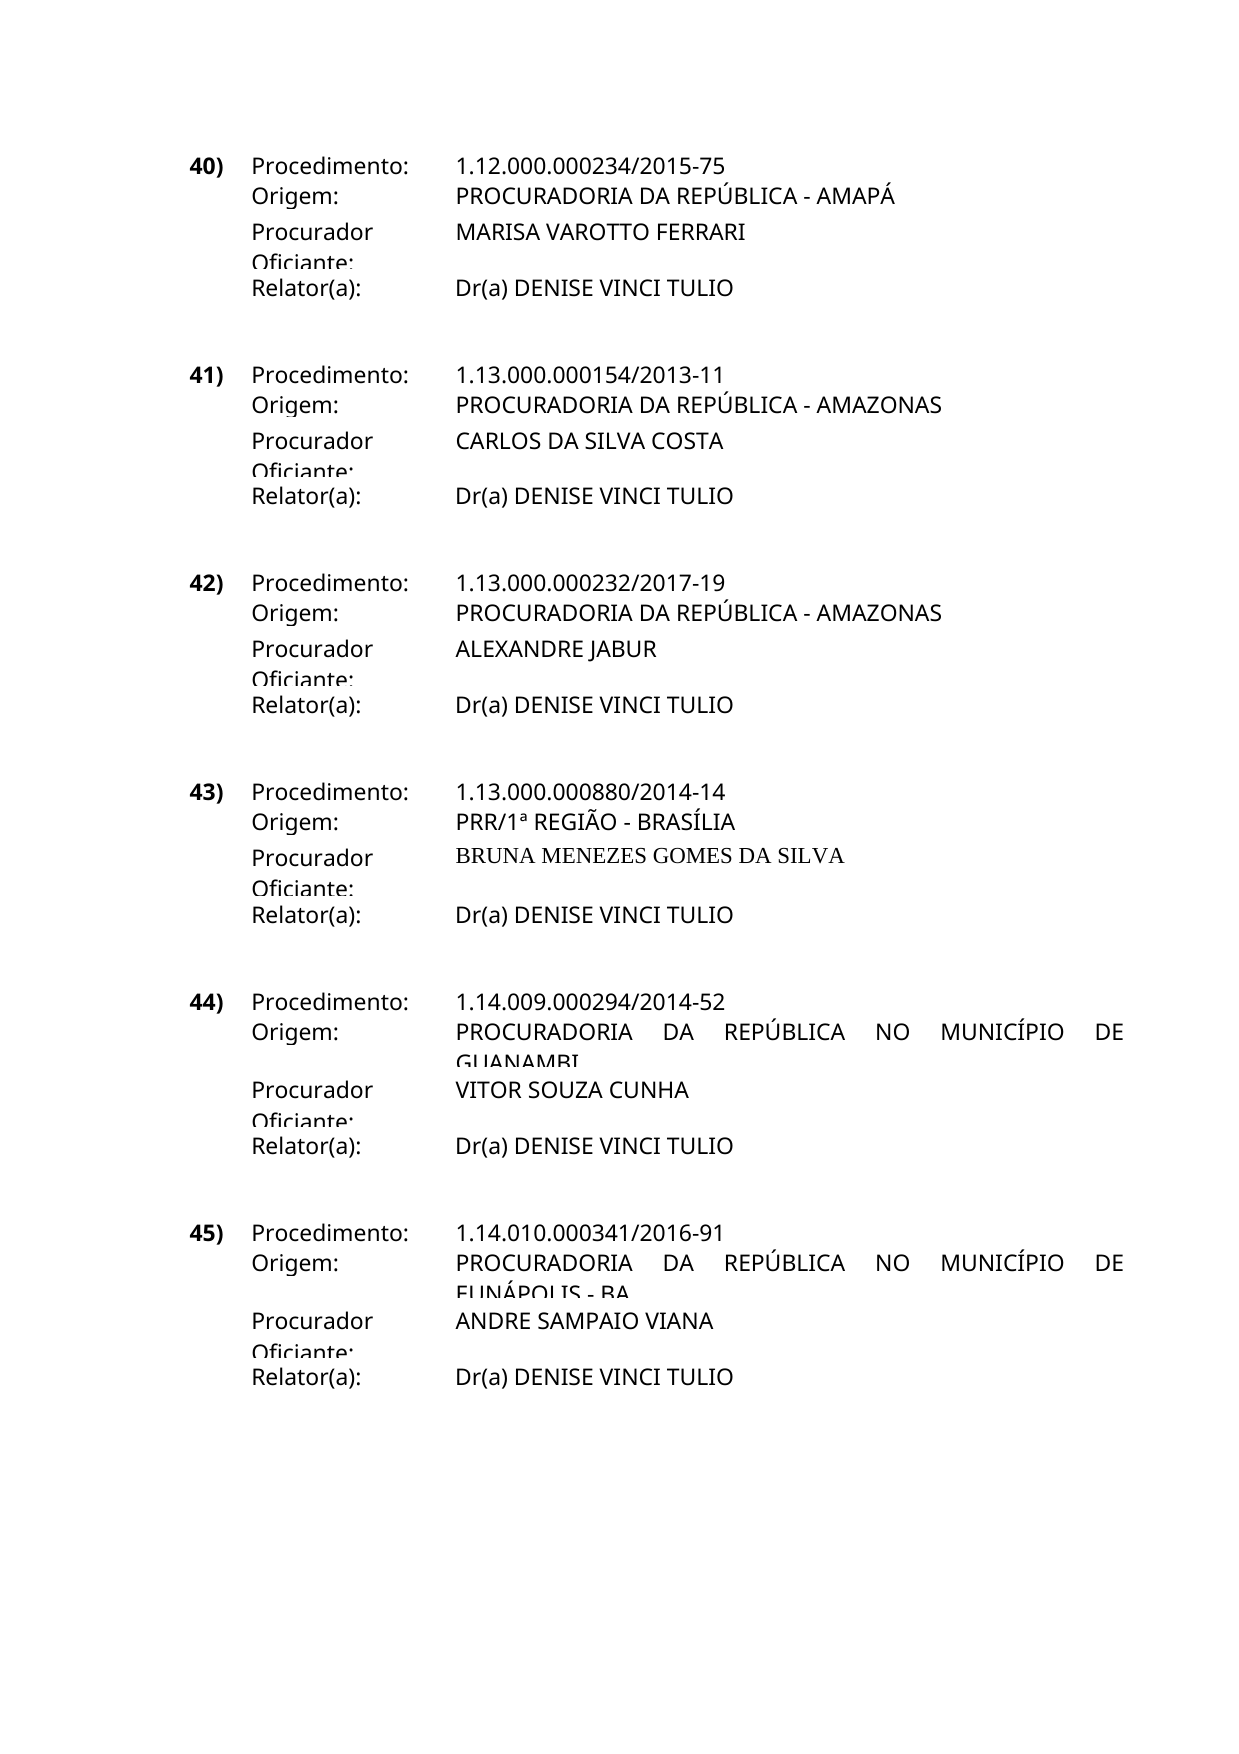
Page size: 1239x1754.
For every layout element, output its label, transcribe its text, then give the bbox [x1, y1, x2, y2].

table_cell [251, 899, 1124, 929]
table_cell [189, 689, 251, 719]
table_cell [1125, 1305, 1239, 1356]
table_cell [189, 719, 251, 776]
table_cell [1125, 1044, 1239, 1067]
table_cell [189, 510, 251, 567]
table_cell [189, 834, 251, 842]
table_cell [1125, 359, 1239, 387]
table_cell [251, 1160, 455, 1217]
table_cell BRUNA MENEZES GOMES DA SILVA [455, 842, 1124, 896]
table_cell [251, 929, 455, 986]
table_cell [0, 1275, 189, 1298]
table_cell PROCURADORIA DA REPÚBLICA - AMAPÁ [455, 180, 1124, 208]
table_cell [189, 480, 251, 510]
table_cell [1125, 626, 1239, 633]
table_cell Procurador Oficiante: [251, 633, 455, 686]
table_cell [1125, 1074, 1239, 1125]
table_cell 44) [189, 986, 251, 1014]
table_cell [189, 425, 251, 476]
table_cell Procurador Oficiante: [251, 1305, 455, 1358]
table_cell Procedimento: [251, 1217, 455, 1245]
table_cell [455, 834, 1124, 842]
table_cell [189, 597, 251, 626]
table_cell [189, 1160, 251, 1217]
table_cell [455, 417, 1124, 424]
table_cell [0, 806, 189, 834]
table_header Dr(a) DENISE VINCI TULIO [455, 480, 1122, 509]
table_cell [1125, 302, 1239, 358]
table_cell [1125, 209, 1239, 216]
table_cell Procedimento: [251, 359, 455, 387]
table_cell 1.13.000.000880/2014-14 [455, 776, 1124, 804]
table_cell [1125, 216, 1239, 267]
table_cell [189, 417, 251, 424]
table_cell [251, 1298, 455, 1305]
table_cell 40) [189, 150, 251, 178]
table_cell PROCURADORIA DA REPÚBLICA NO MUNICÍPIO DE EUNÁPOLIS - BA [455, 1247, 1124, 1298]
table_cell [1125, 1160, 1239, 1217]
table_cell Origem: [251, 1247, 455, 1275]
table_cell [189, 209, 251, 216]
table_cell [1125, 480, 1239, 510]
table_cell [0, 1044, 189, 1067]
table_cell [0, 689, 189, 719]
table_cell [0, 1217, 189, 1245]
table_cell 43) [189, 776, 251, 804]
table_header Dr(a) DENISE VINCI TULIO [455, 1130, 1122, 1158]
table_cell Origem: [251, 180, 455, 208]
table_cell [189, 626, 251, 633]
table_cell [189, 899, 251, 929]
table_cell [189, 1016, 251, 1044]
table_cell [1125, 1275, 1239, 1298]
table_cell [251, 302, 455, 358]
table_cell [0, 1305, 189, 1356]
table_cell [0, 510, 189, 567]
table_cell [0, 1160, 189, 1217]
table_cell [1125, 567, 1239, 596]
table_cell [189, 806, 251, 834]
table_cell Procurador Oficiante: [251, 216, 455, 268]
table_header [455, 0, 1124, 150]
table_cell [251, 510, 455, 567]
table_cell [189, 929, 251, 986]
table_cell [0, 776, 189, 804]
table_cell [455, 209, 1124, 216]
table_cell [0, 180, 189, 208]
table_header [1125, 0, 1239, 150]
table_cell [0, 1298, 189, 1305]
table_cell [0, 417, 189, 424]
table_cell [455, 1067, 1124, 1074]
table_cell MARISA VAROTTO FERRARI [455, 216, 1124, 267]
table_cell 1.13.000.000154/2013-11 [455, 359, 1124, 387]
table_cell [0, 1074, 189, 1125]
table_cell [251, 209, 455, 216]
table_cell [0, 216, 189, 267]
table_cell [1125, 1247, 1239, 1275]
table_cell [0, 597, 189, 626]
table_cell [0, 209, 189, 216]
table_cell PROCURADORIA DA REPÚBLICA - AMAZONAS [455, 389, 1124, 417]
table_cell [189, 216, 251, 267]
table_cell [189, 1298, 251, 1305]
table_cell [1125, 510, 1239, 567]
table_cell [0, 1067, 189, 1074]
table_cell PRR/1ª REGIÃO - BRASÍLIA [455, 806, 1124, 834]
table_cell [1125, 929, 1239, 986]
table_cell [189, 1247, 251, 1275]
table_cell [251, 1067, 455, 1074]
table_cell [0, 1361, 189, 1391]
table_cell [189, 1044, 251, 1067]
table_cell [0, 626, 189, 633]
table_cell [1125, 842, 1239, 896]
table_cell [251, 1361, 1124, 1391]
table_cell Procedimento: [251, 776, 455, 804]
table_cell [189, 633, 251, 684]
table_cell [189, 1074, 251, 1125]
table_cell [1125, 719, 1239, 776]
table_header Dr(a) DENISE VINCI TULIO [455, 272, 1122, 300]
table_cell [251, 1275, 455, 1298]
table_cell [0, 834, 189, 842]
table_header [189, 0, 251, 150]
table_cell [0, 425, 189, 476]
table_cell [455, 719, 1124, 776]
table_cell [0, 899, 189, 929]
table_cell [189, 1361, 251, 1391]
table_cell ANDRE SAMPAIO VIANA [455, 1305, 1124, 1356]
table_cell [189, 842, 251, 896]
table_header Dr(a) DENISE VINCI TULIO [455, 1361, 1122, 1389]
table_cell [0, 1016, 189, 1044]
table_cell [1125, 806, 1239, 834]
table_cell 42) [189, 567, 251, 596]
table_cell [1125, 986, 1239, 1014]
table_cell [251, 626, 455, 633]
table_cell [455, 929, 1124, 986]
table_cell Procedimento: [251, 567, 455, 596]
table_cell [251, 480, 1124, 510]
table_cell [1125, 633, 1239, 684]
table_cell Origem: [251, 806, 455, 834]
table_cell [0, 272, 189, 302]
table_cell 1.14.010.000341/2016-91 [455, 1217, 1124, 1245]
table_cell [189, 302, 251, 358]
table_cell [189, 1305, 251, 1356]
table_cell Procedimento: [251, 986, 455, 1014]
table_cell [189, 1130, 251, 1160]
table_cell [0, 389, 189, 417]
table_cell [1125, 899, 1239, 929]
table_cell [1125, 1361, 1239, 1391]
table_cell [0, 302, 189, 358]
table_cell [1125, 776, 1239, 804]
table_cell [0, 633, 189, 684]
table_header Relator(a): [251, 689, 455, 717]
table_cell Procurador Oficiante: [251, 1074, 455, 1127]
table_cell 1.13.000.000232/2017-19 [455, 567, 1124, 596]
table_cell [0, 1130, 189, 1160]
table_cell ALEXANDRE JABUR [455, 633, 1124, 684]
table_cell PROCURADORIA DA REPÚBLICA - AMAZONAS [455, 597, 1124, 626]
table_cell [251, 417, 455, 424]
table_header Relator(a): [251, 1361, 455, 1389]
table_cell [0, 986, 189, 1014]
table_cell [251, 1130, 1124, 1160]
table_header Dr(a) DENISE VINCI TULIO [455, 899, 1122, 927]
table_cell [189, 1275, 251, 1298]
table_cell [1125, 834, 1239, 842]
table_cell [251, 689, 1124, 719]
table_cell [0, 567, 189, 596]
table_cell [0, 480, 189, 510]
table_cell [251, 719, 455, 776]
table_cell [1125, 417, 1239, 424]
table_cell [455, 1298, 1124, 1305]
table_cell [0, 359, 189, 387]
table_cell Procurador Oficiante: [251, 425, 455, 477]
table_cell [0, 842, 189, 896]
table_cell [0, 1247, 189, 1275]
table_cell [1125, 689, 1239, 719]
table_cell [455, 510, 1124, 567]
table_cell [0, 719, 189, 776]
table_cell Origem: [251, 1016, 455, 1044]
table_header Relator(a): [251, 1130, 455, 1158]
table_cell PROCURADORIA DA REPÚBLICA NO MUNICÍPIO DE GUANAMBI [455, 1016, 1124, 1067]
table_cell Procurador Oficiante: [251, 842, 455, 896]
table_cell [455, 1160, 1124, 1217]
table_cell 45) [189, 1217, 251, 1245]
table_cell [251, 1044, 455, 1067]
table_header Dr(a) DENISE VINCI TULIO [455, 689, 1122, 717]
table_cell [1125, 1067, 1239, 1074]
table_header Relator(a): [251, 272, 455, 300]
table_header [251, 0, 455, 150]
table_cell [455, 302, 1124, 358]
table_cell [455, 626, 1124, 633]
table_cell [1125, 272, 1239, 302]
table_header Relator(a): [251, 480, 455, 509]
table_cell [251, 834, 455, 842]
table_cell [0, 150, 189, 178]
table_cell [1125, 425, 1239, 476]
table_cell [189, 272, 251, 302]
table_cell Origem: [251, 597, 455, 626]
table_cell [189, 1067, 251, 1074]
table_cell [1125, 597, 1239, 626]
table_cell [189, 389, 251, 417]
table_cell [0, 929, 189, 986]
table_header Relator(a): [251, 899, 455, 927]
table_cell CARLOS DA SILVA COSTA [455, 425, 1124, 476]
table_cell [1125, 389, 1239, 417]
table_cell [1125, 1298, 1239, 1305]
table_cell [1125, 180, 1239, 208]
table_header [0, 0, 189, 150]
table_cell Origem: [251, 389, 455, 417]
table_cell [1125, 150, 1239, 178]
table_cell [189, 180, 251, 208]
table_cell [1125, 1016, 1239, 1044]
table_cell [1125, 1217, 1239, 1245]
table_cell 41) [189, 359, 251, 387]
table_cell [1125, 1130, 1239, 1160]
table_cell Procedimento: [251, 150, 455, 178]
table_cell 1.14.009.000294/2014-52 [455, 986, 1124, 1014]
table_cell VITOR SOUZA CUNHA [455, 1074, 1124, 1125]
table_cell 1.12.000.000234/2015-75 [455, 150, 1124, 178]
